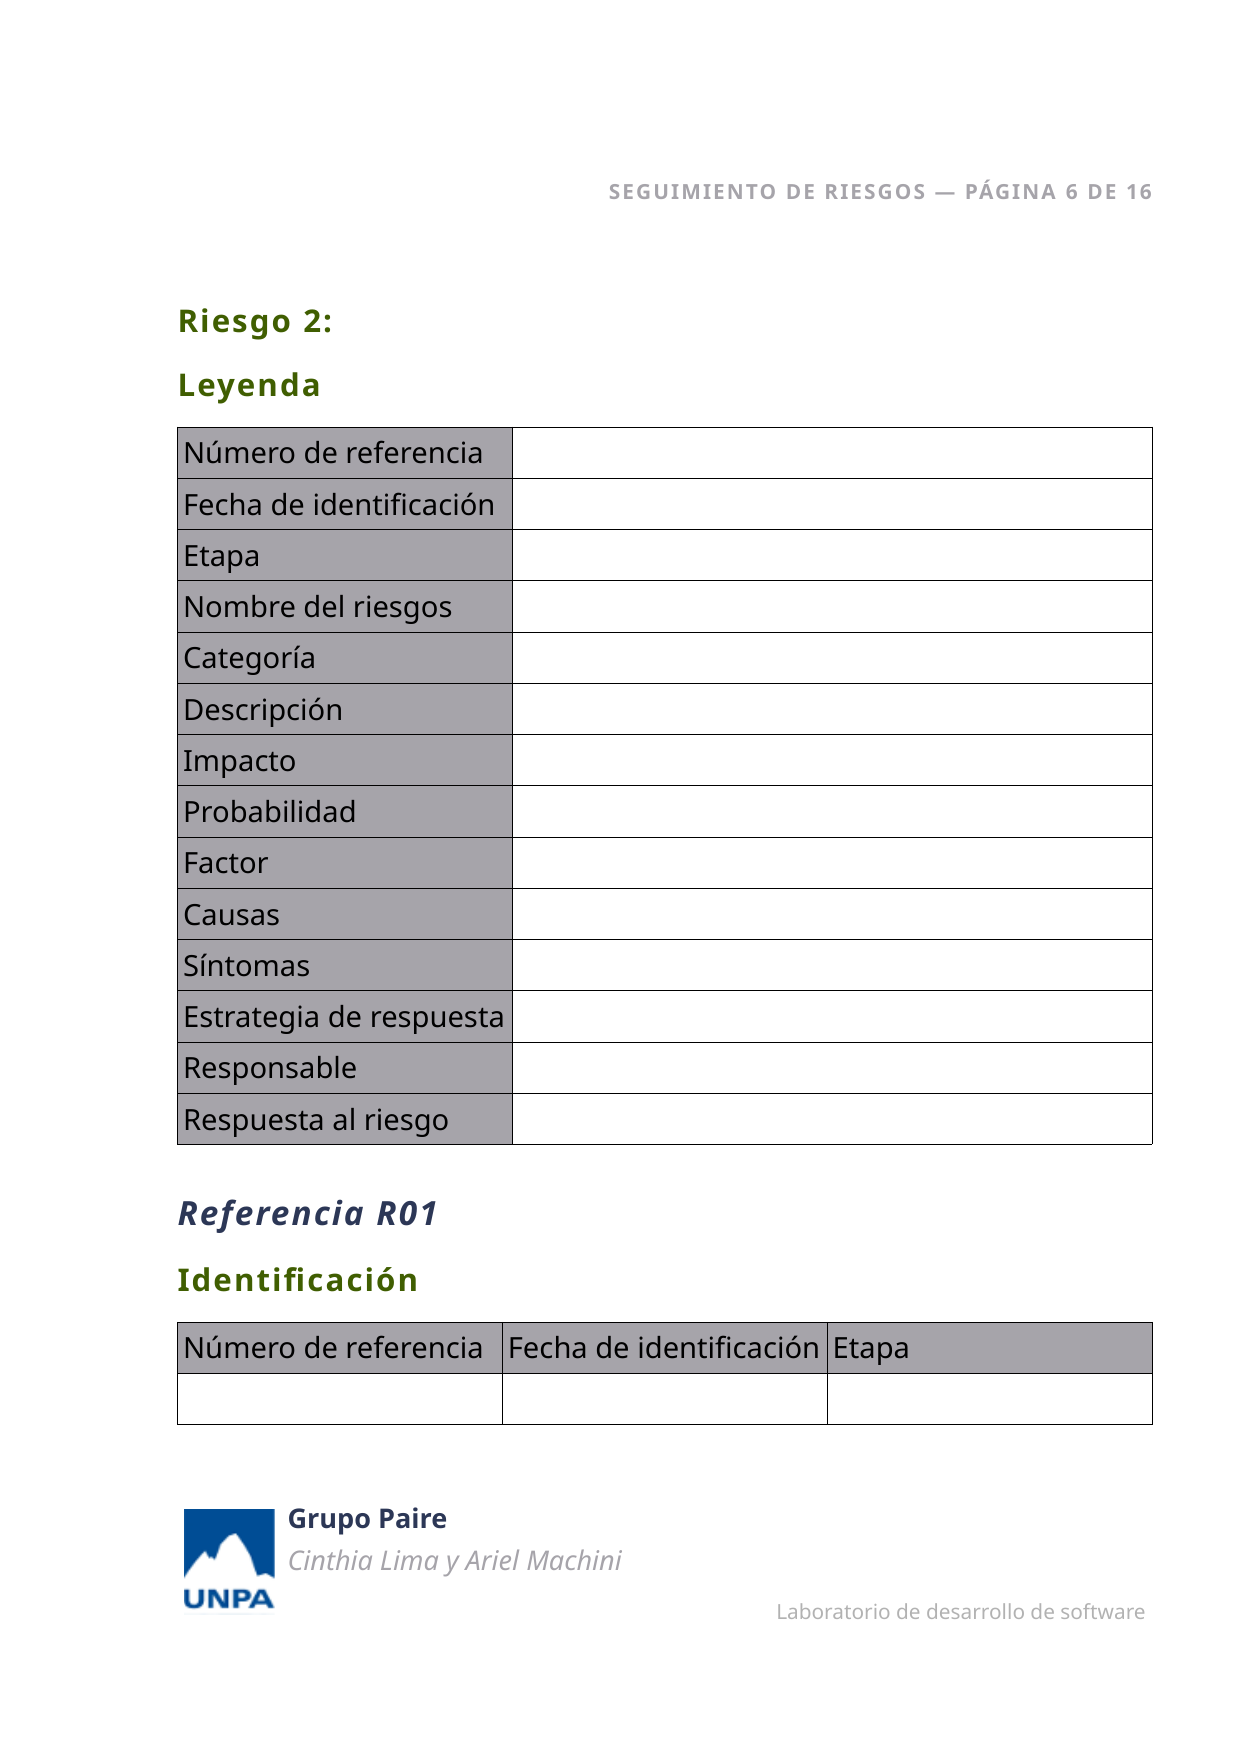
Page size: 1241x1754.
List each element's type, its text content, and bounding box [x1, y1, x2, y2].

table_cell [503, 1374, 827, 1424]
table_header Número de referencia [178, 1323, 502, 1373]
table_cell [513, 530, 1152, 580]
table_cell [513, 479, 1152, 529]
table_cell Fecha de identificación [178, 479, 512, 529]
table_cell [513, 838, 1152, 888]
table_cell Síntomas [178, 940, 512, 990]
picture [184, 1509, 275, 1615]
table_cell Categoría [178, 633, 512, 683]
table_cell Causas [178, 889, 512, 939]
table_cell Factor [178, 838, 512, 888]
table_cell Impacto [178, 735, 512, 785]
table_cell [513, 735, 1152, 785]
table_cell Etapa [178, 530, 512, 580]
table_header [513, 428, 1152, 478]
table_cell [513, 684, 1152, 734]
table_cell [513, 889, 1152, 939]
table_header Número de referencia [178, 428, 512, 478]
table_cell [513, 786, 1152, 837]
table_cell [513, 1094, 1152, 1144]
text Identificación [177, 1258, 1152, 1301]
table_cell [513, 940, 1152, 990]
table_cell [513, 1043, 1152, 1093]
table_cell Responsable [178, 1043, 512, 1093]
text Riesgo 2: [177, 299, 1152, 342]
table_cell Estrategia de respuesta [178, 991, 512, 1042]
table_cell Descripción [178, 684, 512, 734]
table_header Etapa [828, 1323, 1152, 1373]
table_cell [513, 991, 1152, 1042]
table_cell Probabilidad [178, 786, 512, 837]
table_cell [828, 1374, 1152, 1424]
text Leyenda [177, 363, 1152, 405]
text Referencia R01 [177, 1190, 1152, 1235]
table_header Fecha de identificación [503, 1323, 827, 1373]
table_cell Nombre del riesgos [178, 581, 512, 632]
table_cell [178, 1374, 502, 1424]
table_cell [513, 633, 1152, 683]
table_cell [513, 581, 1152, 632]
table_cell Respuesta al riesgo [178, 1094, 512, 1144]
